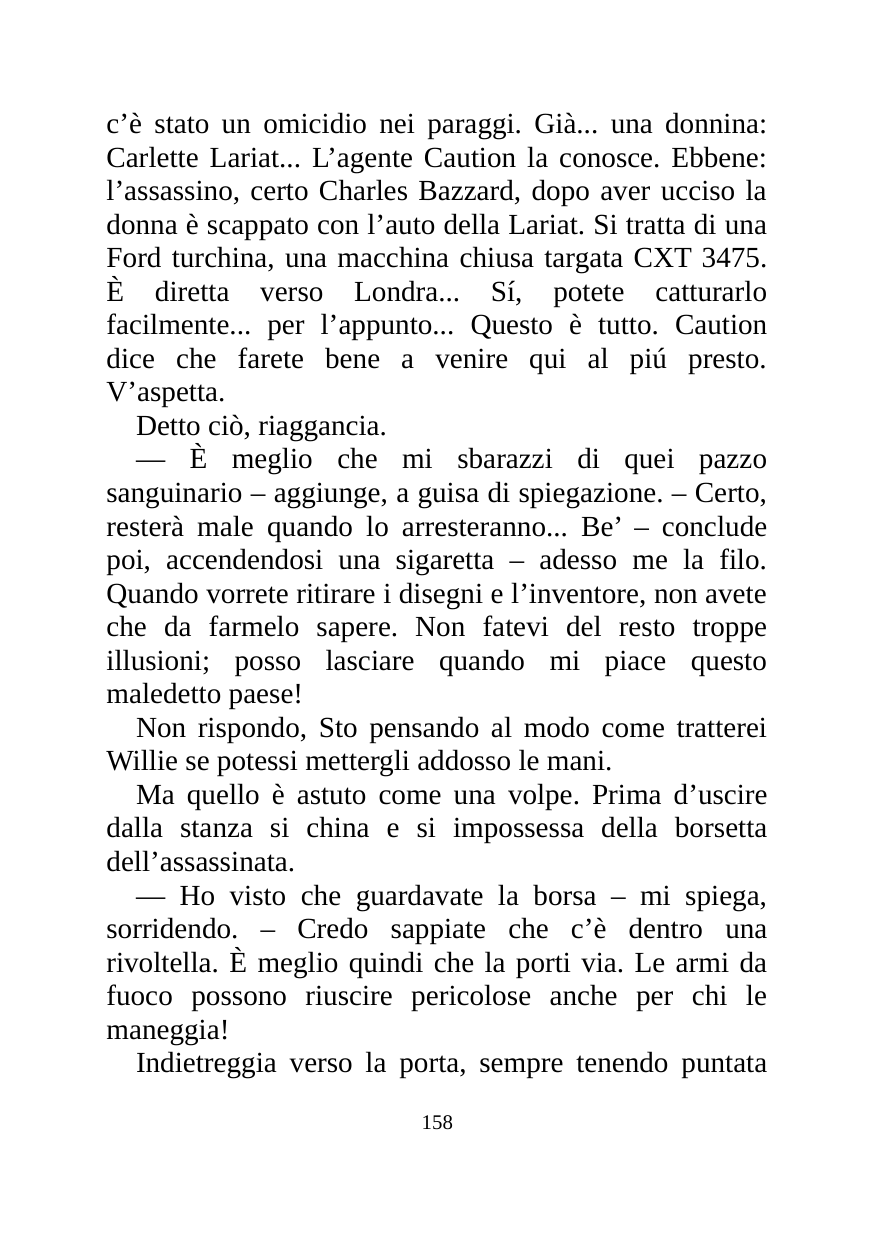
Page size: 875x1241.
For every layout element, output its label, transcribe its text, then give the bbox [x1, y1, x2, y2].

text Indietreggia verso la porta, sempre tenendo puntata [106, 1045, 768, 1079]
text — Ho visto che guardavate la borsa – mi spiega, sorridendo. – Credo sappiate che c’è dentro una rivoltella. È meglio quindi che la porti via. Le armi da fuoco possono riuscire pericolose anche per chi le maneggia! [106, 878, 768, 1045]
text Detto ciò, riaggancia. [106, 408, 768, 442]
text c’è stato un omicidio nei paraggi. Già... una donnina: Carlette Lariat... L’agente Caution la conosce. Ebbene: l’assassino, certo Charles Bazzard, dopo aver ucciso la donna è scappato con l’auto della Lariat. Si tratta di una Ford turchina, una macchina chiusa targata CXT 3475. È diretta verso Londra... Sí, potete catturarlo facilmente... per l’appunto... Questo è tutto. Caution dice che farete bene a venire qui al piú presto. V’aspetta. [106, 106, 768, 408]
text — È meglio che mi sbarazzi di quei pazzo sanguinario – aggiunge, a guisa di spiegazione. – Certo, resterà male quando lo arresteranno... Be’ – conclude poi, accendendosi una sigaretta – adesso me la filo. Quando vorrete ritirare i disegni e l’inventore, non avete che da farmelo sapere. Non fatevi del resto troppe illusioni; posso lasciare quando mi piace questo maledetto paese! [106, 442, 768, 710]
text Non rispondo, Sto pensando al modo come tratterei Willie se potessi mettergli addosso le mani. [106, 710, 768, 777]
text Ma quello è astuto come una volpe. Prima d’uscire dalla stanza si china e si impossessa della borsetta dell’assassinata. [106, 777, 768, 878]
